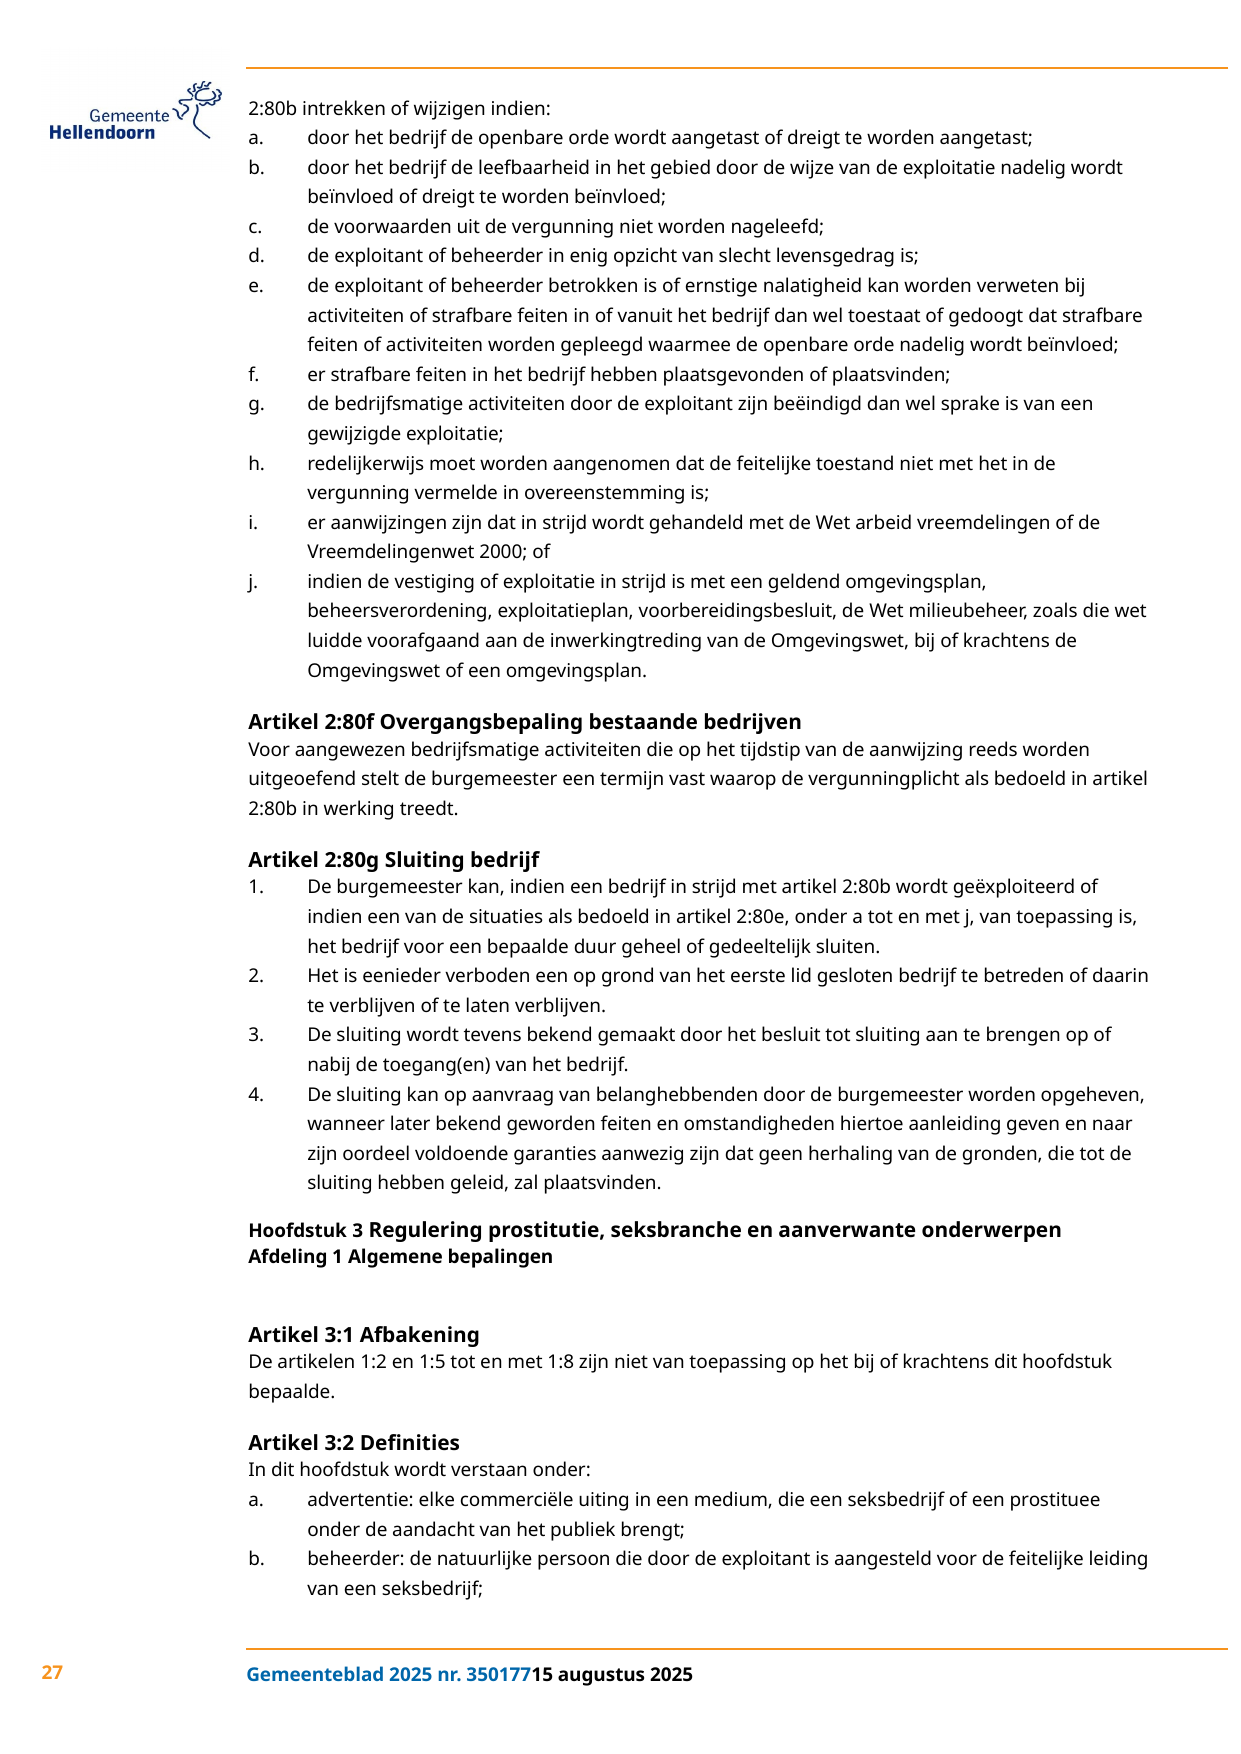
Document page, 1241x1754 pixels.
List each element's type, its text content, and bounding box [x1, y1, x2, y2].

list Het is eenieder verboden een op grond van het eerste lid gesloten bedrijf te betreden of daarin te verblijven of te laten verblijven. [248, 962, 1152, 1018]
list redelijkerwijs moet worden aangenomen dat de feitelijke toestand niet met het in de vergunning vermelde in overeenstemming is; [248, 450, 1152, 505]
list De burgemeester kan, indien een bedrijf in strijd met artikel 2:80b wordt geëxploiteerd of indien een van de situaties als bedoeld in artikel 2:80e, onder a tot en met j, van toepassing is, het bedrijf voor een bepaalde duur geheel of gedeeltelijk sluiten. [248, 874, 1152, 959]
list beheerder: de natuurlijke persoon die door de exploitant is aangesteld voor de feitelijke leiding van een seksbedrijf; [248, 1545, 1152, 1601]
list indien de vestiging of exploitatie in strijd is met een geldend omgevingsplan, beheersverordening, exploitatieplan, voorbereidingsbesluit, de Wet milieubeheer, zoals die wet luidde voorafgaand aan de inwerkingtreding van de Omgevingswet, bij of krachtens de Omgevingswet of een omgevingsplan. [248, 568, 1152, 683]
list De sluiting kan op aanvraag van belanghebbenden door de burgemeester worden opgeheven, wanneer later bekend geworden feiten en omstandigheden hiertoe aanleiding geven en naar zijn oordeel voldoende garanties aanwezig zijn dat geen herhaling van de gronden, die tot de sluiting hebben geleid, zal plaatsvinden. [248, 1081, 1152, 1195]
list er strafbare feiten in het bedrijf hebben plaatsgevonden of plaatsvinden; [248, 361, 1152, 387]
text Artikel 3:1 Afbakening [248, 1320, 1152, 1348]
list de bedrijfsmatige activiteiten door de exploitant zijn beëindigd dan wel sprake is van een gewijzigde exploitatie; [248, 391, 1152, 446]
list door het bedrijf de leefbaarheid in het gebied door de wijze van de exploitatie nadelig wordt beïnvloed of dreigt te worden beïnvloed; [248, 154, 1152, 209]
list er aanwijzingen zijn dat in strijd wordt gehandeld met de Wet arbeid vreemdelingen of de Vreemdelingenwet 2000; of [248, 509, 1152, 564]
text Artikel 3:2 Definities [248, 1428, 1152, 1457]
text Hoofdstuk 3 Regulering prostitutie, seksbranche en aanverwante onderwerpen [248, 1215, 1152, 1244]
list advertentie: elke commerciële uiting in een medium, die een seksbedrijf of een prostituee onder de aandacht van het publiek brengt; [248, 1486, 1152, 1542]
text Voor aangewezen bedrijfsmatige activiteiten die op het tijdstip van de aanwijzing reeds worden uitgeoefend stelt de burgemeester een termijn vast waarop de vergunningplicht als bedoeld in artikel 2:80b in werking treedt. [248, 736, 1152, 821]
list de exploitant of beheerder in enig opzicht van slecht levensgedrag is; [248, 243, 1152, 268]
text Artikel 2:80f Overgangsbepaling bestaande bedrijven [248, 707, 1152, 736]
text 2:80b intrekken of wijzigen indien: [248, 95, 1152, 121]
list De sluiting wordt tevens bekend gemaakt door het besluit tot sluiting aan te brengen op of nabij de toegang(en) van het bedrijf. [248, 1022, 1152, 1077]
picture [41, 47, 231, 172]
list door het bedrijf de openbare orde wordt aangetast of dreigt te worden aangetast; [248, 124, 1152, 150]
list de voorwaarden uit de vergunning niet worden nageleefd; [248, 213, 1152, 239]
text Afdeling 1 Algemene bepalingen [248, 1244, 1152, 1269]
text De artikelen 1:2 en 1:5 tot en met 1:8 zijn niet van toepassing op het bij of krachtens dit hoofdstuk bepaalde. [248, 1348, 1152, 1403]
text In dit hoofdstuk wordt verstaan onder: [248, 1457, 1152, 1482]
text Artikel 2:80g Sluiting bedrijf [248, 845, 1152, 874]
list de exploitant of beheerder betrokken is of ernstige nalatigheid kan worden verweten bij activiteiten of strafbare feiten in of vanuit het bedrijf dan wel toestaat of gedoogt dat strafbare feiten of activiteiten worden gepleegd waarmee de openbare orde nadelig wordt beïnvloed; [248, 272, 1152, 357]
